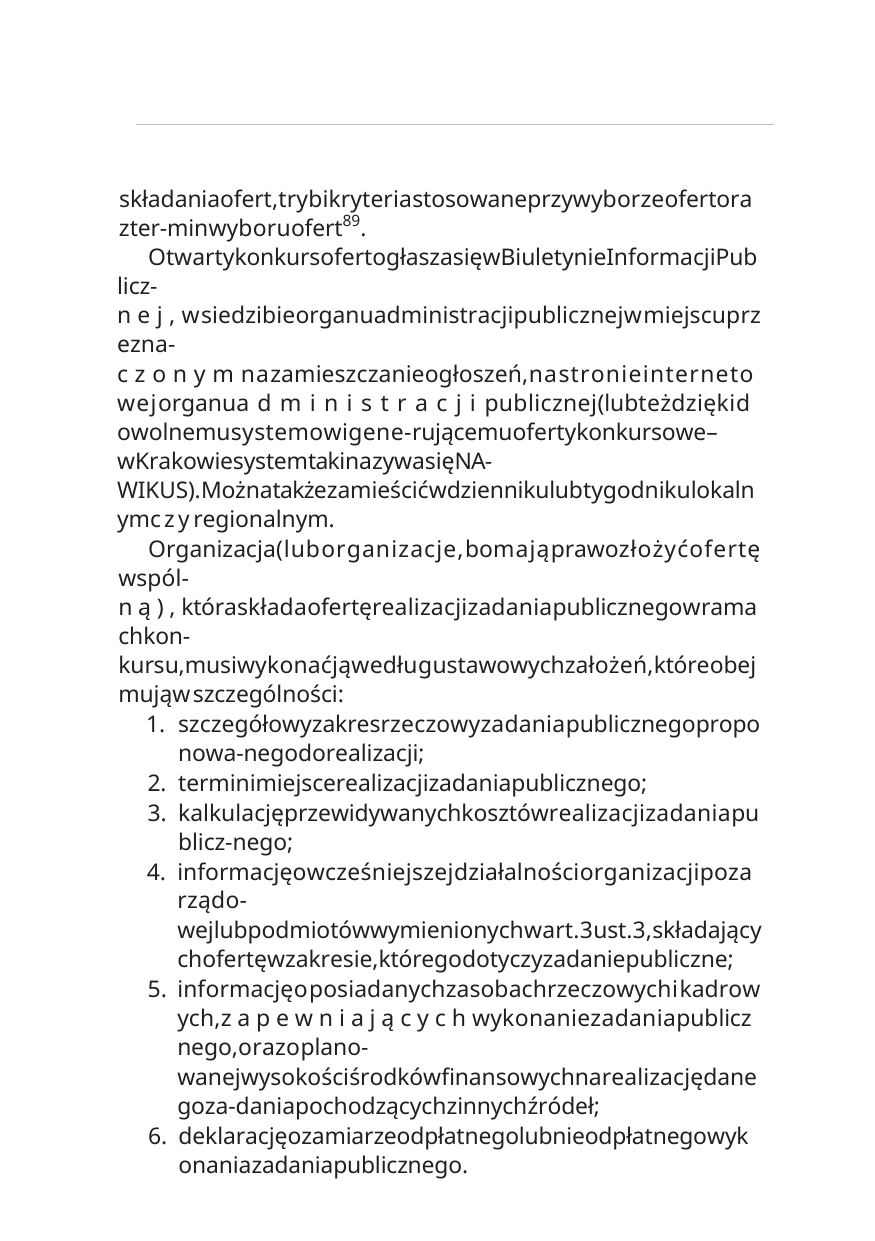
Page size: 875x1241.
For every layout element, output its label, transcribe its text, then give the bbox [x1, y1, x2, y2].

list terminimiejscerealizacjizadaniapublicznego; [147, 768, 772, 798]
text składaniaofert,trybikryteriastosowaneprzywyborzeofertorazter-minwyboruofert89. [119, 184, 760, 242]
text OtwartykonkursofertogłaszasięwBiuletynieInformacjiPublicz-nej,wsiedzibieorganuadministracjipublicznejwmiejscuprzezna-czonymnazamieszczanieogłoszeń,nastronieinternetowejorganuadministracjipublicznej(lubteżdziękidowolnemusystemowigene-rującemuofertykonkursowe–wKrakowiesystemtakinazywasięNA-WIKUS).Możnatakżezamieścićwdziennikulubtygodnikulokalnymczyregionalnym. [117, 242, 762, 534]
list deklaracjęozamiarzeodpłatnegolubnieodpłatnegowykonaniazadaniapublicznego. [148, 1121, 755, 1180]
text Organizacja(luborganizacje,bomająprawozłożyćofertęwspól-ną),któraskładaofertęrealizacjizadaniapublicznegowramachkon-kursu,musiwykonaćjąwedługustawowychzałożeń,któreobejmująwszczególności: [118, 534, 762, 709]
list szczegółowyzakresrzeczowyzadaniapublicznegoproponowa-negodorealizacji; [146, 709, 762, 767]
list informacjęoposiadanychzasobachrzeczowychikadrowych,zapewniającychwykonaniezadaniapublicznego,orazoplano-wanejwysokościśrodkówfinansowychnarealizacjędanegoza-daniapochodzącychzinnychźródeł; [147, 974, 762, 1121]
list informacjęowcześniejszejdziałalnościorganizacjipozarządo-wejlubpodmiotówwymienionychwart.3ust.3,składającychofertęwzakresie,któregodotyczyzadaniepubliczne; [147, 857, 762, 974]
list kalkulacjęprzewidywanychkosztówrealizacjizadaniapublicz-nego; [147, 798, 762, 857]
